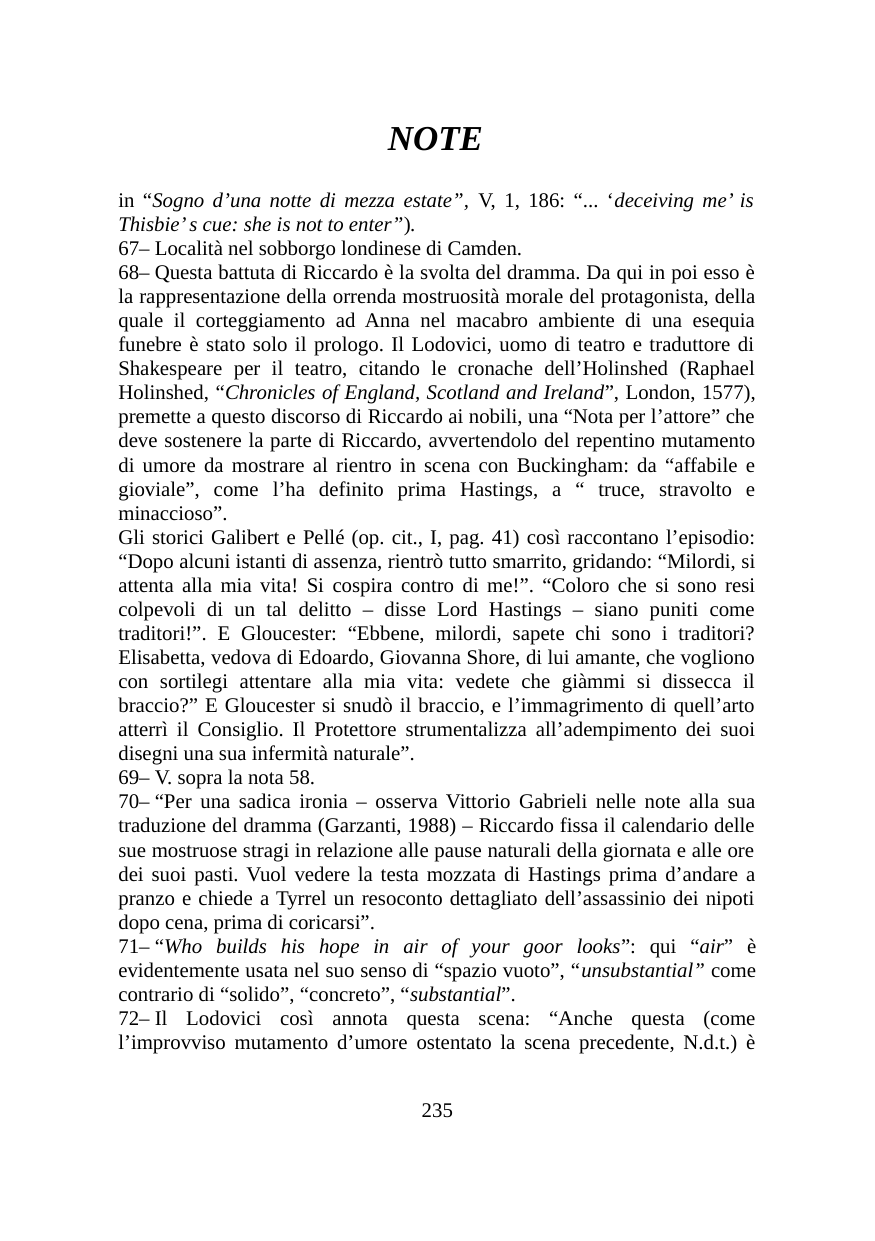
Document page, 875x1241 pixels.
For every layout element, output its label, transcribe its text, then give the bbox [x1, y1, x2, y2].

text Il Lodovici così annota questa scena: “Anche questa (come l’improvviso mutamento d’umore ostentato la scena precedente, N.d.t.) è [118, 1006, 756, 1054]
